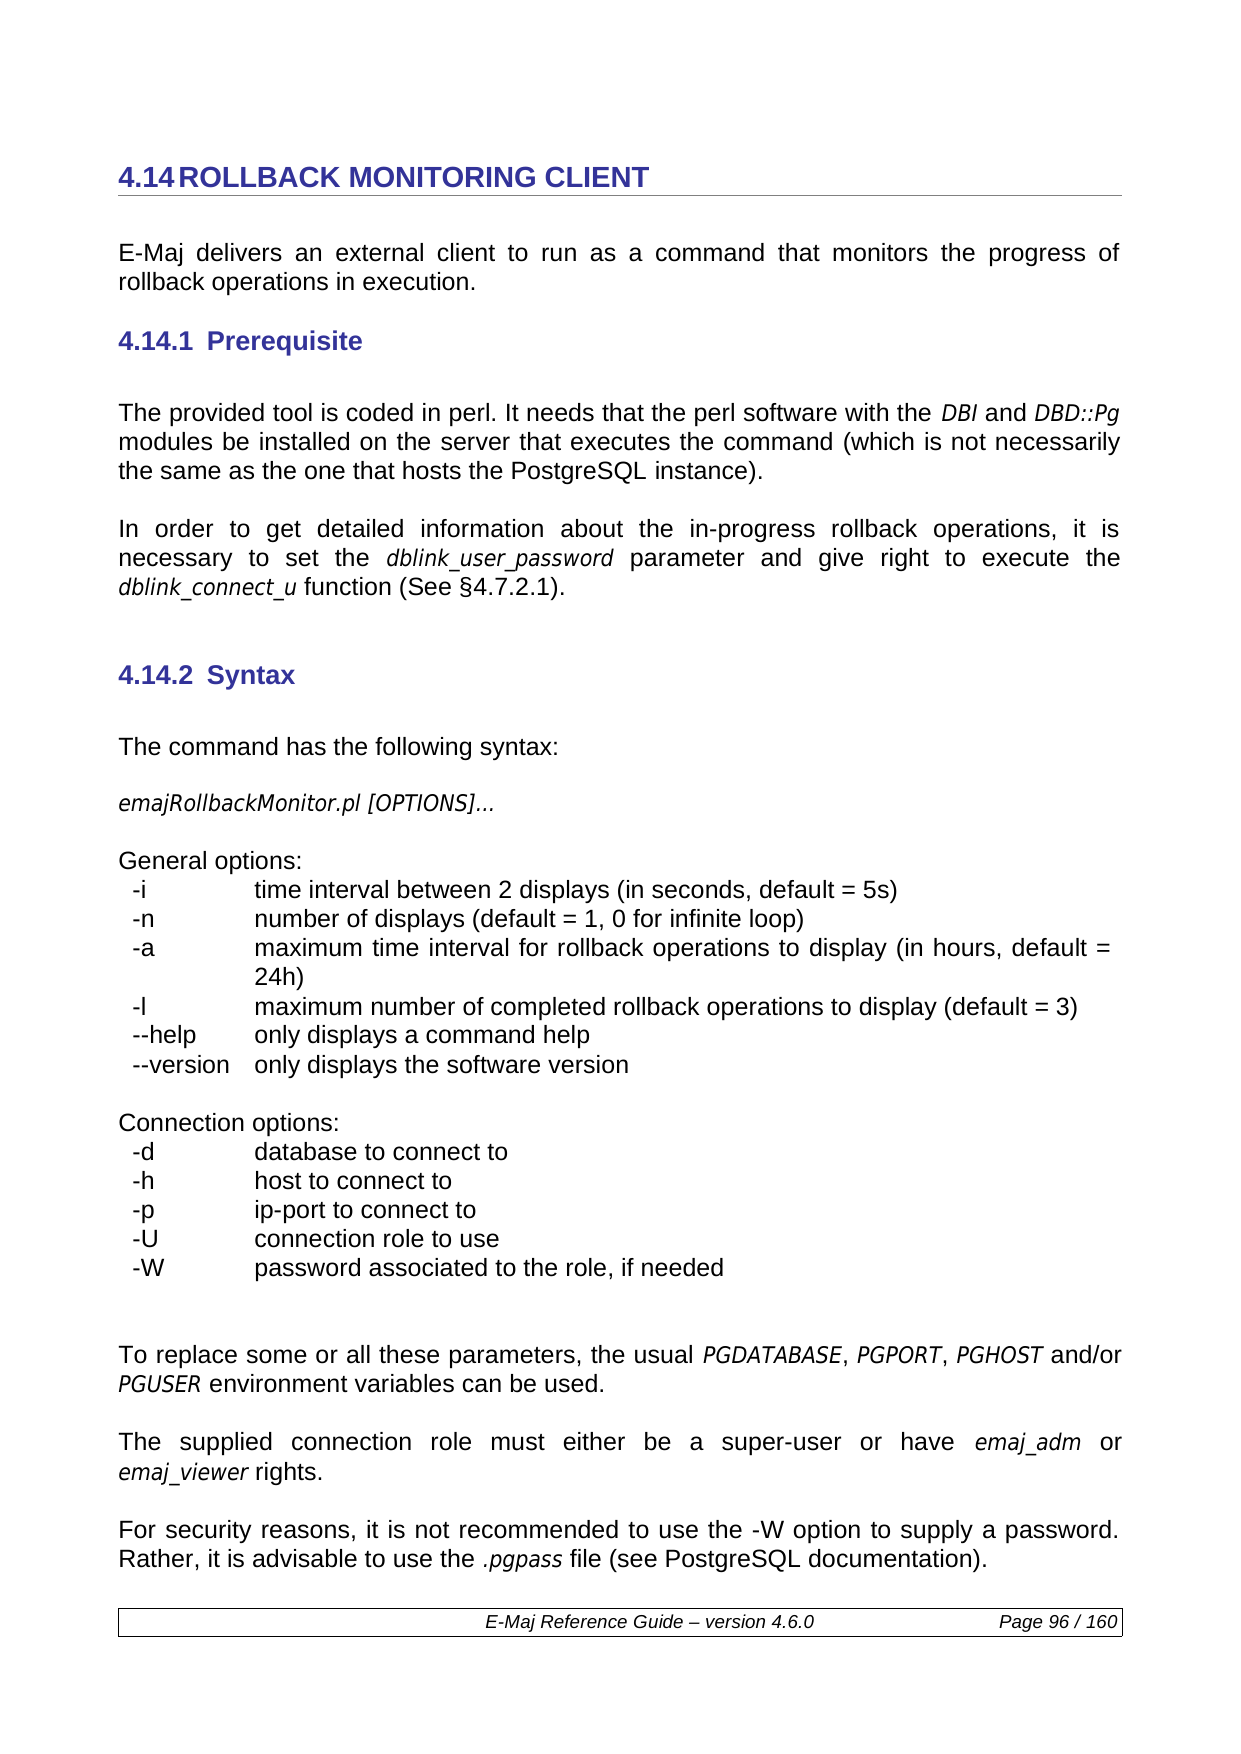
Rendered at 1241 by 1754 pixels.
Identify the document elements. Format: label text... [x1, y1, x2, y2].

text The command has the following syntax: [118, 732, 1122, 761]
text -U connection role to use [118, 1224, 1122, 1253]
text -W password associated to the role, if needed [118, 1253, 1122, 1282]
text The supplied connection role must either be a super-user or have emaj_adm or emaj_viewer rights. [118, 1427, 1122, 1485]
text In order to get detailed information about the in-progress rollback operations, it is necessary to set the dblink_user_password parameter and give right to execute the dblink_connect_u function (See §4.7.2.1). [118, 514, 1122, 601]
text emajRollbackMonitor.pl [OPTIONS]... [118, 790, 1122, 817]
text -d database to connect to [118, 1137, 1122, 1166]
subtitle Prerequisite [118, 325, 1122, 356]
text E-Maj delivers an external client to run as a command that monitors the progress of rollback operations in execution. [118, 238, 1122, 296]
text -p ip-port to connect to [118, 1195, 1122, 1224]
text --help only displays a command help [118, 1020, 1122, 1049]
text For security reasons, it is not recommended to use the -W option to supply a password. Rather, it is advisable to use the .pgpass file (see PostgreSQL documentation). [118, 1514, 1122, 1573]
text -a maximum time interval for rollback operations to display (in hours, default = 24h) [118, 933, 1122, 991]
text -h host to connect to [118, 1166, 1122, 1195]
text The provided tool is coded in perl. It needs that the perl software with the DBI and DBD::Pg modules be installed on the server that executes the command (which is not necessarily the same as the one that hosts the PostgreSQL instance). [118, 398, 1122, 485]
text To replace some or all these parameters, the usual PGDATABASE, PGPORT, PGHOST and/or PGUSER environment variables can be used. [118, 1340, 1122, 1398]
subtitle Syntax [118, 659, 1122, 690]
subtitle Rollback monitoring client [118, 160, 1122, 195]
text -l maximum number of completed rollback operations to display (default = 3) [118, 991, 1122, 1020]
text Connection options: [118, 1108, 1122, 1137]
text --version only displays the software version [118, 1049, 1122, 1078]
text -n number of displays (default = 1, 0 for infinite loop) [118, 904, 1122, 933]
text General options: [118, 846, 1122, 875]
text -i time interval between 2 displays (in seconds, default = 5s) [118, 875, 1122, 904]
